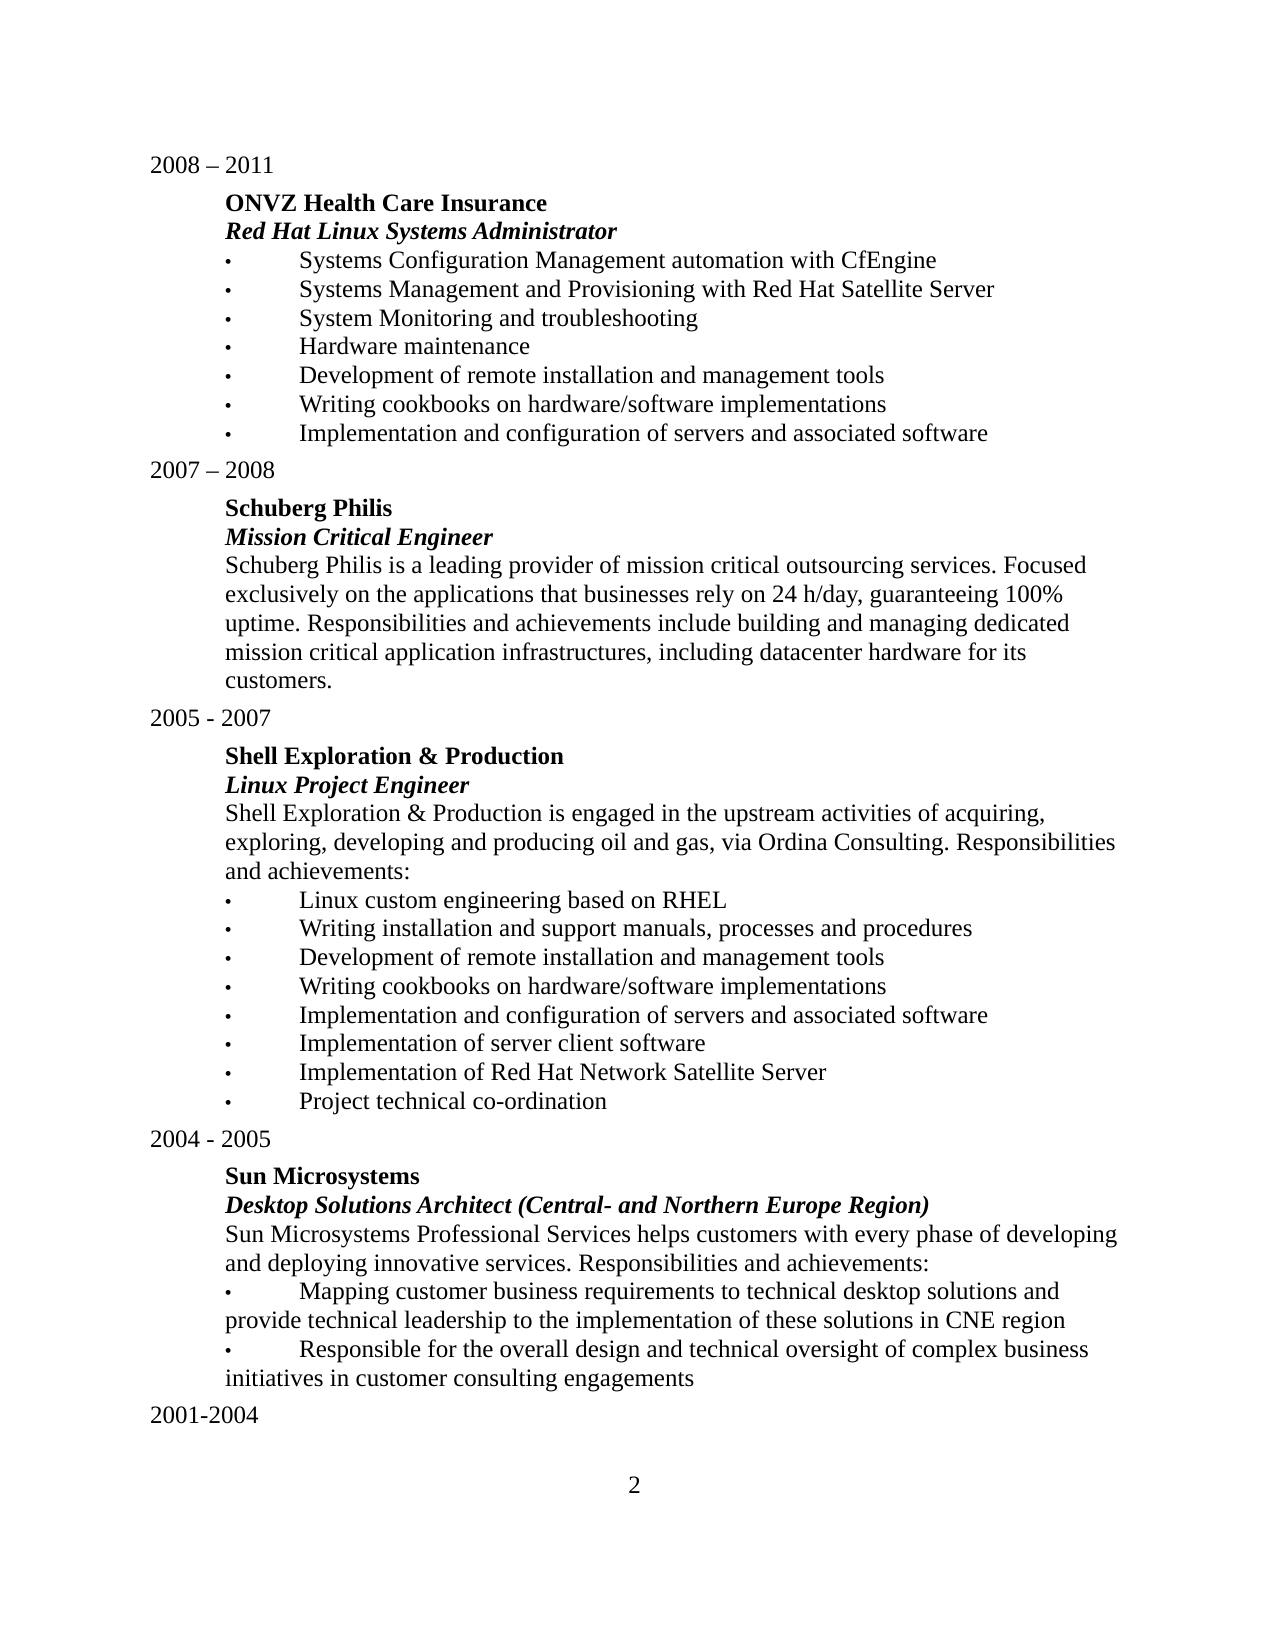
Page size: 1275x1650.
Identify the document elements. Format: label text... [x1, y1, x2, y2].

text 2007 – 2008 [150, 455, 1125, 484]
text Shell Exploration & Production Linux Project Engineer [225, 741, 1125, 798]
text 2001-2004 [150, 1400, 1125, 1429]
list Responsible for the overall design and technical oversight of complex business initiatives in customer consulting engagements [225, 1334, 1125, 1391]
list Writing installation and support manuals, processes and procedures [225, 913, 1125, 942]
list Writing cookbooks on hardware/software implementations [225, 389, 1125, 418]
list Implementation and configuration of servers and associated software [225, 418, 1125, 446]
text Sun Microsystems Desktop Solutions Architect (Central- and Northern Europe Region) [225, 1161, 1125, 1219]
text 2005 - 2007 [150, 703, 1125, 732]
text 2008 – 2011 [150, 150, 1125, 179]
list Implementation of Red Hat Network Satellite Server [225, 1057, 1125, 1086]
list Development of remote installation and management tools [225, 942, 1125, 971]
list Hardware maintenance [225, 331, 1125, 360]
list Implementation of server client software [225, 1028, 1125, 1057]
list Project technical co-ordination [225, 1086, 1125, 1115]
list Systems Management and Provisioning with Red Hat Satellite Server [225, 274, 1125, 303]
list Linux custom engineering based on RHEL [225, 885, 1125, 913]
text Sun Microsystems Professional Services helps customers with every phase of developing and deploying innovative services. Responsibilities and achievements: [225, 1219, 1125, 1276]
list Development of remote installation and management tools [225, 360, 1125, 389]
text Shell Exploration & Production is engaged in the upstream activities of acquiring, exploring, developing and producing oil and gas, via Ordina Consulting. Responsibilities and achievements: [225, 798, 1125, 885]
list Mapping customer business requirements to technical desktop solutions and provide technical leadership to the implementation of these solutions in CNE region [225, 1276, 1125, 1334]
text 2004 - 2005 [150, 1124, 1125, 1152]
list Implementation and configuration of servers and associated software [225, 1000, 1125, 1028]
text Schuberg Philis Mission Critical Engineer [225, 493, 1125, 551]
text ONVZ Health Care Insurance Red Hat Linux Systems Administrator [225, 188, 1125, 245]
list Writing cookbooks on hardware/software implementations [225, 971, 1125, 1000]
list System Monitoring and troubleshooting [225, 303, 1125, 331]
list Systems Configuration Management automation with CfEngine [225, 245, 1125, 274]
text Schuberg Philis is a leading provider of mission critical outsourcing services. Focused exclusively on the applications that businesses rely on 24 h/day, guaranteeing 100% uptime. Responsibilities and achievements include building and managing dedicated mission critical application infrastructures, including datacenter hardware for its customers. [225, 551, 1125, 694]
